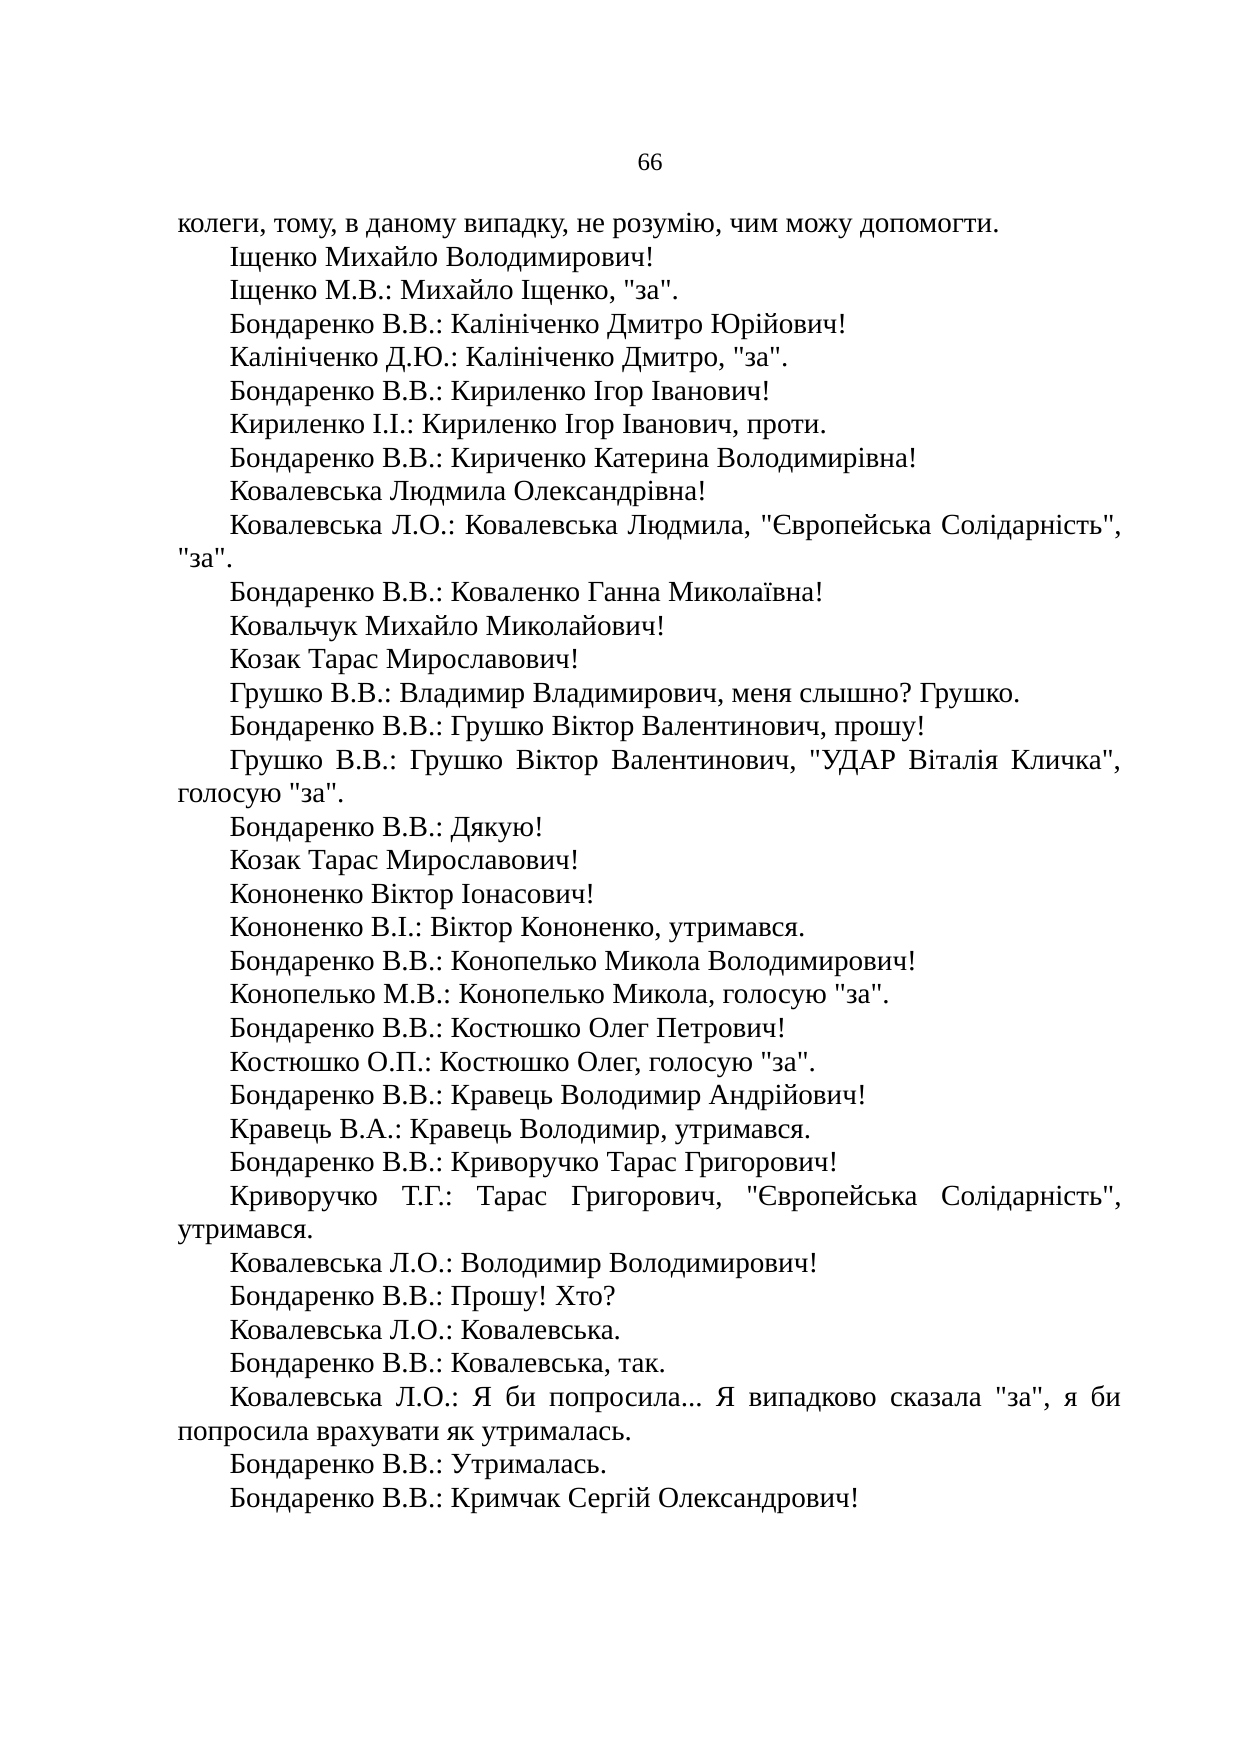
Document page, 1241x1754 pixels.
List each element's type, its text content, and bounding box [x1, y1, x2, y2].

text Грушко В.В.: Владимир Владимирович, меня слышно? Грушко. [177, 675, 1122, 708]
text Конопелько М.В.: Конопелько Микола, голосую "за". [177, 977, 1122, 1010]
text Бондаренко В.В.: Утрималась. [177, 1446, 1122, 1480]
text Бондаренко В.В.: Прошу! Хто? [177, 1278, 1122, 1312]
text Ковалевська Л.О.: Володимир Володимирович! [177, 1245, 1122, 1278]
text Криворучко Т.Г.: Тарас Григорович, "Європейська Солідарність", утримався. [177, 1178, 1122, 1245]
text Бондаренко В.В.: Дякую! [177, 809, 1122, 842]
text Іщенко Михайло Володимирович! [177, 239, 1122, 272]
text Ковалевська Л.О.: Я би попросила... Я випадково сказала "за", я би попросила врахувати як утрималась. [177, 1379, 1122, 1446]
text Кононенко В.І.: Віктор Кононенко, утримався. [177, 909, 1122, 943]
text Козак Тарас Мирославович! [177, 842, 1122, 876]
text Кононенко Віктор Іонасович! [177, 876, 1122, 909]
text Іщенко М.В.: Михайло Іщенко, "за". [177, 272, 1122, 306]
text Кириленко І.І.: Кириленко Ігор Іванович, проти. [177, 406, 1122, 440]
text Бондаренко В.В.: Кириленко Ігор Іванович! [177, 373, 1122, 406]
text Бондаренко В.В.: Ковалевська, так. [177, 1346, 1122, 1379]
text Ковалевська Л.О.: Ковалевська Людмила, "Європейська Солідарність", "за". [177, 507, 1122, 574]
text Бондаренко В.В.: Конопелько Микола Володимирович! [177, 943, 1122, 977]
text Бондаренко В.В.: Грушко Віктор Валентинович, прошу! [177, 708, 1122, 742]
text Бондаренко В.В.: Костюшко Олег Петрович! [177, 1010, 1122, 1044]
text колеги, тому, в даному випадку, не розумію, чим можу допомогти. [177, 205, 1122, 239]
text Ковалевська Л.О.: Ковалевська. [177, 1312, 1122, 1346]
text Ковальчук Михайло Миколайович! [177, 608, 1122, 641]
text Бондаренко В.В.: Криворучко Тарас Григорович! [177, 1144, 1122, 1178]
text Костюшко О.П.: Костюшко Олег, голосую "за". [177, 1044, 1122, 1077]
text Бондаренко В.В.: Кримчак Сергій Олександрович! [177, 1480, 1122, 1513]
text Бондаренко В.В.: Кириченко Катерина Володимирівна! [177, 440, 1122, 473]
text Ковалевська Людмила Олександрівна! [177, 473, 1122, 507]
text Грушко В.В.: Грушко Віктор Валентинович, "УДАР Віталія Кличка", голосую "за". [177, 742, 1122, 809]
text Калініченко Д.Ю.: Калініченко Дмитро, "за". [177, 339, 1122, 373]
text Бондаренко В.В.: Коваленко Ганна Миколаївна! [177, 574, 1122, 608]
text Кравець В.А.: Кравець Володимир, утримався. [177, 1111, 1122, 1144]
text Бондаренко В.В.: Калініченко Дмитро Юрійович! [177, 306, 1122, 339]
text Козак Тарас Мирославович! [177, 641, 1122, 675]
text Бондаренко В.В.: Кравець Володимир Андрійович! [177, 1077, 1122, 1111]
